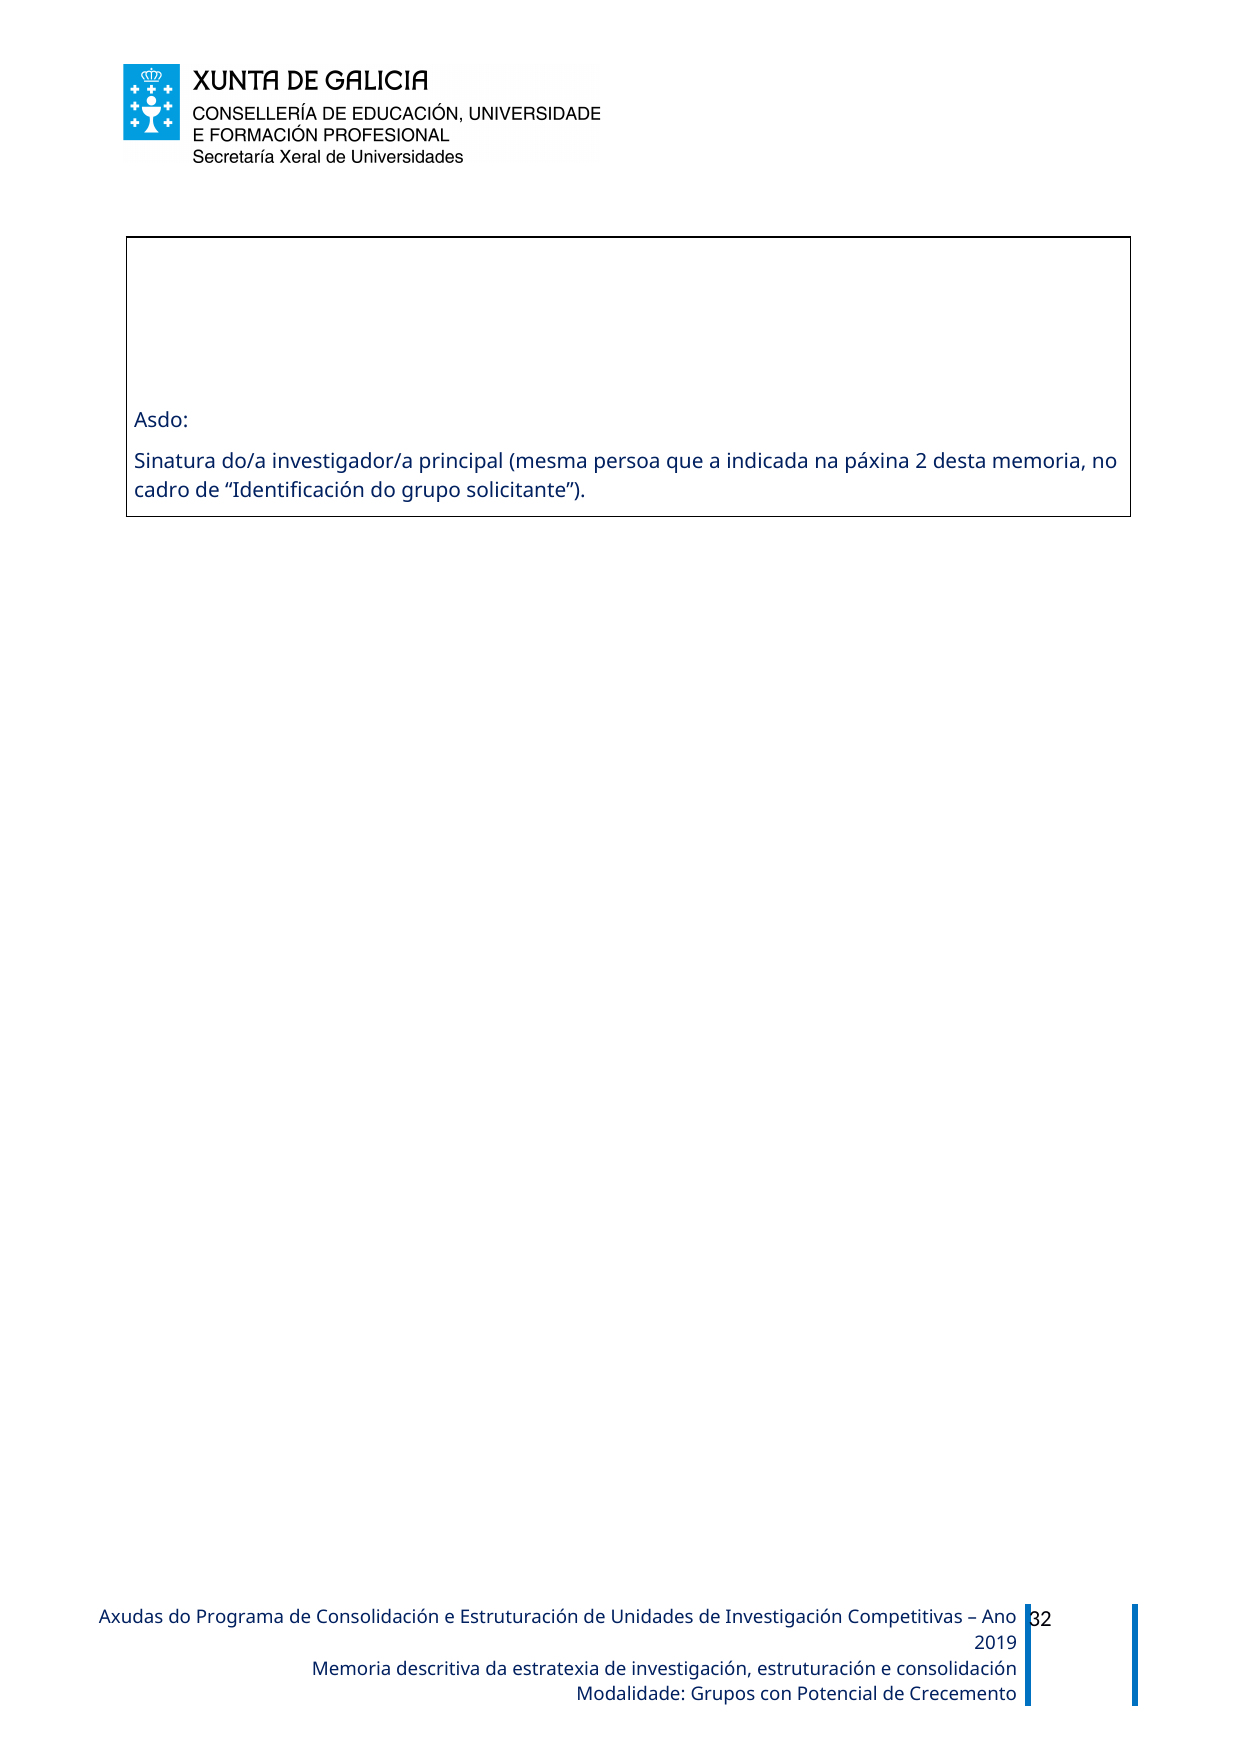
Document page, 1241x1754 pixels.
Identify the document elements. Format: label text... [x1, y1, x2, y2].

picture [131, 86, 139, 93]
picture [148, 86, 155, 93]
picture [164, 119, 172, 126]
picture [123, 64, 601, 163]
table_header Asdo: Sinatura do/a investigador/a principal (mesma persoa que a indicada na páxina 2 desta memoria, no cadro de “Identificación do grupo solicitante”). [127, 238, 1130, 516]
picture [164, 102, 172, 110]
picture [143, 97, 160, 132]
picture [164, 86, 172, 93]
picture [131, 119, 139, 126]
picture [131, 102, 139, 110]
